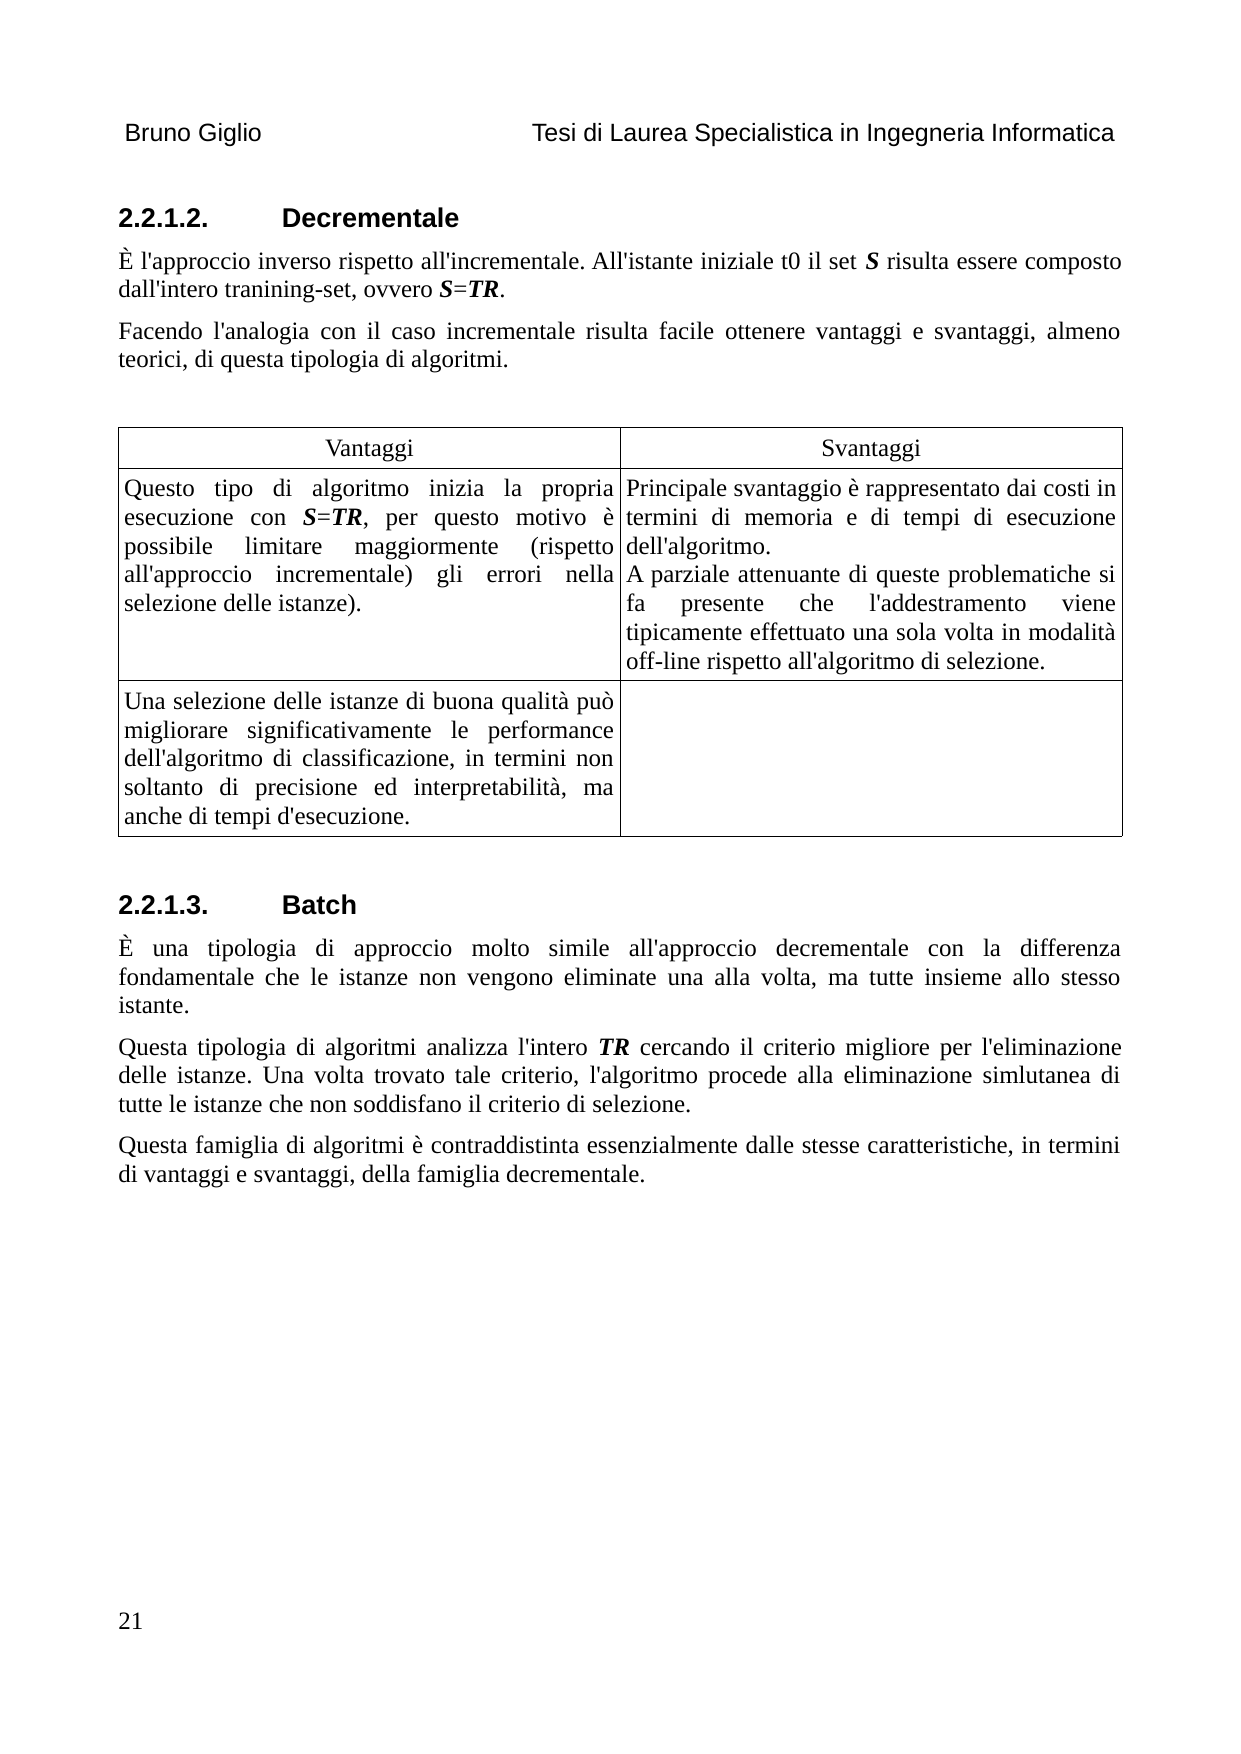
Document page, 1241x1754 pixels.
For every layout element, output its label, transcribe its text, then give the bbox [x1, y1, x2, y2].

text Questa tipologia di algoritmi analizza l'intero TR cercando il criterio migliore per l'eliminazione delle istanze. Una volta trovato tale criterio, l'algoritmo procede alla eliminazione simlutanea di tutte le istanze che non soddisfano il criterio di selezione. [118, 1032, 1122, 1118]
text È una tipologia di approccio molto simile all'approccio decrementale con la differenza fondamentale che le istanze non vengono eliminate una alla volta, ma tutte insieme allo stesso istante. [118, 933, 1122, 1019]
subtitle Decrementale [118, 202, 1122, 233]
table_header Svantaggi [621, 428, 1122, 467]
table_header Vantaggi [119, 428, 620, 467]
subtitle Batch [118, 889, 1122, 921]
text È l'approccio inverso rispetto all'incrementale. All'istante iniziale t0 il set S risulta essere composto dall'intero tranining-set, ovvero S=TR. [118, 246, 1122, 303]
table_cell Una selezione delle istanze di buona qualità può migliorare significativamente le performance dell'algoritmo di classificazione, in termini non soltanto di precisione ed interpretabilità, ma anche di tempi d'esecuzione. [119, 681, 620, 836]
table_cell [621, 681, 1122, 836]
table_cell Questo tipo di algoritmo inizia la propria esecuzione con S=TR, per questo motivo è possibile limitare maggiormente (rispetto all'approccio incrementale) gli errori nella selezione delle istanze). [119, 469, 620, 680]
text Questa famiglia di algoritmi è contraddistinta essenzialmente dalle stesse caratteristiche, in termini di vantaggi e svantaggi, della famiglia decrementale. [118, 1131, 1122, 1188]
text Facendo l'analogia con il caso incrementale risulta facile ottenere vantaggi e svantaggi, almeno teorici, di questa tipologia di algoritmi. [118, 316, 1122, 373]
table_cell Principale svantaggio è rappresentato dai costi in termini di memoria e di tempi di esecuzione dell'algoritmo. A parziale attenuante di queste problematiche si fa presente che l'addestramento viene tipicamente effettuato una sola volta in modalità off-line rispetto all'algoritmo di selezione. [621, 469, 1122, 680]
